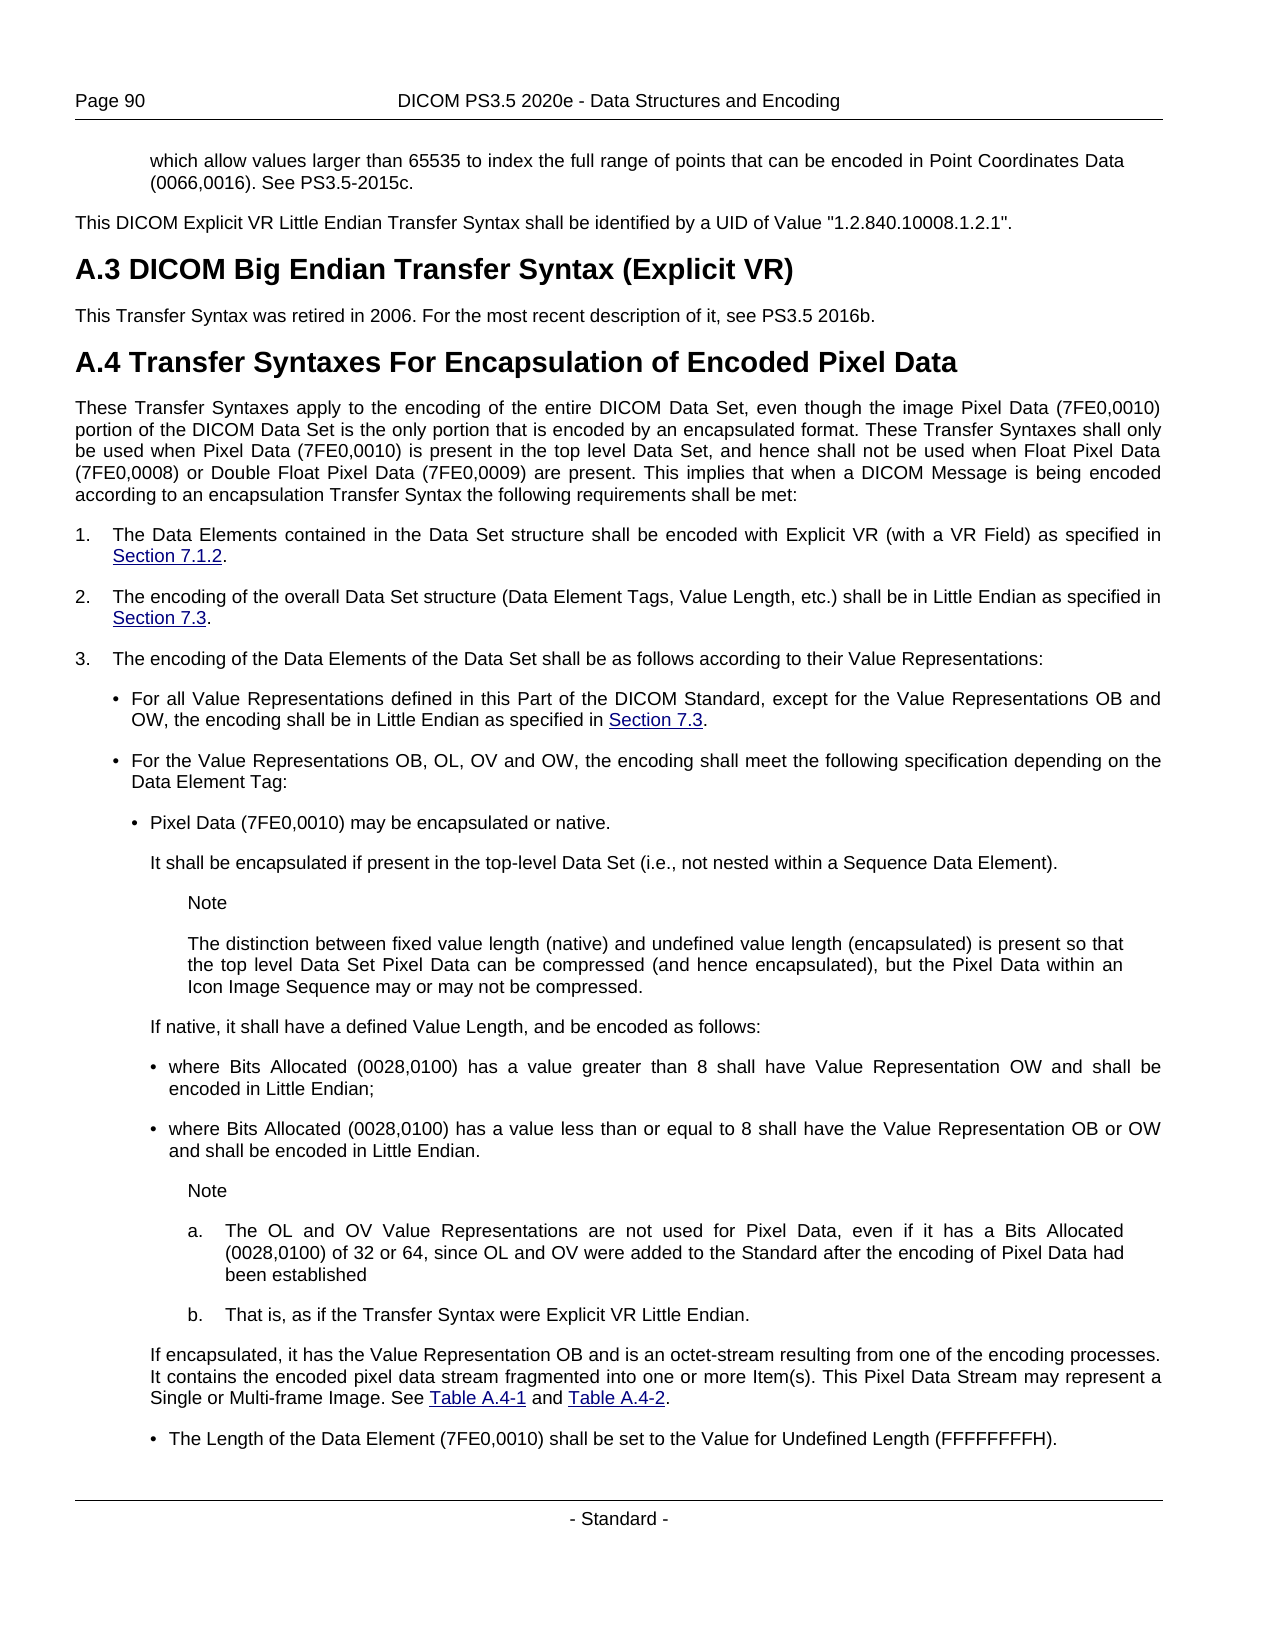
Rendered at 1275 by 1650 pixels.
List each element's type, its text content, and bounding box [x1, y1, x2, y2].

text Note [187, 1180, 1125, 1201]
text a. The OL and OV Value Representations are not used for Pixel Data, even if it has a Bits Allocated (0028,0100) of 32 or 64, since OL and OV were added to the Standard after the encoding of Pixel Data had been established [187, 1220, 1125, 1285]
text This Transfer Syntax was retired in 2006. For the most recent description of it, see PS3.5 2016b. [75, 304, 1162, 326]
text Note [187, 892, 1125, 914]
text This DICOM Explicit VR Little Endian Transfer Syntax shall be identified by a UID of Value "1.2.840.10008.1.2.1". [75, 212, 1162, 233]
text If encapsulated, it has the Value Representation OB and is an octet-stream resulting from one of the encoding processes. It contains the encoded pixel data stream fragmented into one or more Item(s). This Pixel Data Stream may represent a Single or Multi-frame Image. See Table A.4-1 and Table A.4-2. [150, 1344, 1162, 1409]
text • where Bits Allocated (0028,0100) has a value greater than 8 shall have Value Representation OW and shall be encoded in Little Endian; [150, 1056, 1162, 1099]
text A.4 Transfer Syntaxes For Encapsulation of Encoded Pixel Data [75, 345, 1162, 378]
text 1. The Data Elements contained in the Data Set structure shall be encoded with Explicit VR (with a VR Field) as specified in Section 7.1.2. [75, 524, 1162, 567]
text • Pixel Data (7FE0,0010) may be encapsulated or native. [131, 811, 1162, 833]
text 2. The encoding of the overall Data Set structure (Data Element Tags, Value Length, etc.) shall be in Little Endian as specified in Section 7.3. [75, 586, 1162, 629]
text • For all Value Representations defined in this Part of the DICOM Standard, except for the Value Representations OB and OW, the encoding shall be in Little Endian as specified in Section 7.3. [112, 688, 1162, 731]
text which allow values larger than 65535 to index the full range of points that can be encoded in Point Coordinates Data (0066,0016). See PS3.5-2015c. [112, 150, 1125, 193]
text It shall be encapsulated if present in the top-level Data Set (i.e., not nested within a Sequence Data Element). [150, 852, 1162, 873]
text • where Bits Allocated (0028,0100) has a value less than or equal to 8 shall have the Value Representation OB or OW and shall be encoded in Little Endian. [150, 1118, 1162, 1161]
text b. That is, as if the Transfer Syntax were Explicit VR Little Endian. [187, 1304, 1125, 1325]
text The distinction between fixed value length (native) and undefined value length (encapsulated) is present so that the top level Data Set Pixel Data can be compressed (and hence encapsulated), but the Pixel Data within an Icon Image Sequence may or may not be compressed. [187, 932, 1125, 997]
text • The Length of the Data Element (7FE0,0010) shall be set to the Value for Undefined Length (FFFFFFFFH). [150, 1427, 1162, 1449]
text These Transfer Syntaxes apply to the encoding of the entire DICOM Data Set, even though the image Pixel Data (7FE0,0010) portion of the DICOM Data Set is the only portion that is encoded by an encapsulated format. These Transfer Syntaxes shall only be used when Pixel Data (7FE0,0010) is present in the top level Data Set, and hence shall not be used when Float Pixel Data (7FE0,0008) or Double Float Pixel Data (7FE0,0009) are present. This implies that when a DICOM Message is being encoded according to an encapsulation Transfer Syntax the following requirements shall be met: [75, 397, 1162, 505]
text 3. The encoding of the Data Elements of the Data Set shall be as follows according to their Value Representations: [75, 647, 1162, 669]
text A.3 DICOM Big Endian Transfer Syntax (Explicit VR) [75, 252, 1162, 286]
text If native, it shall have a defined Value Length, and be encoded as follows: [150, 1016, 1162, 1037]
text • For the Value Representations OB, OL, OV and OW, the encoding shall meet the following specification depending on the Data Element Tag: [112, 749, 1162, 793]
